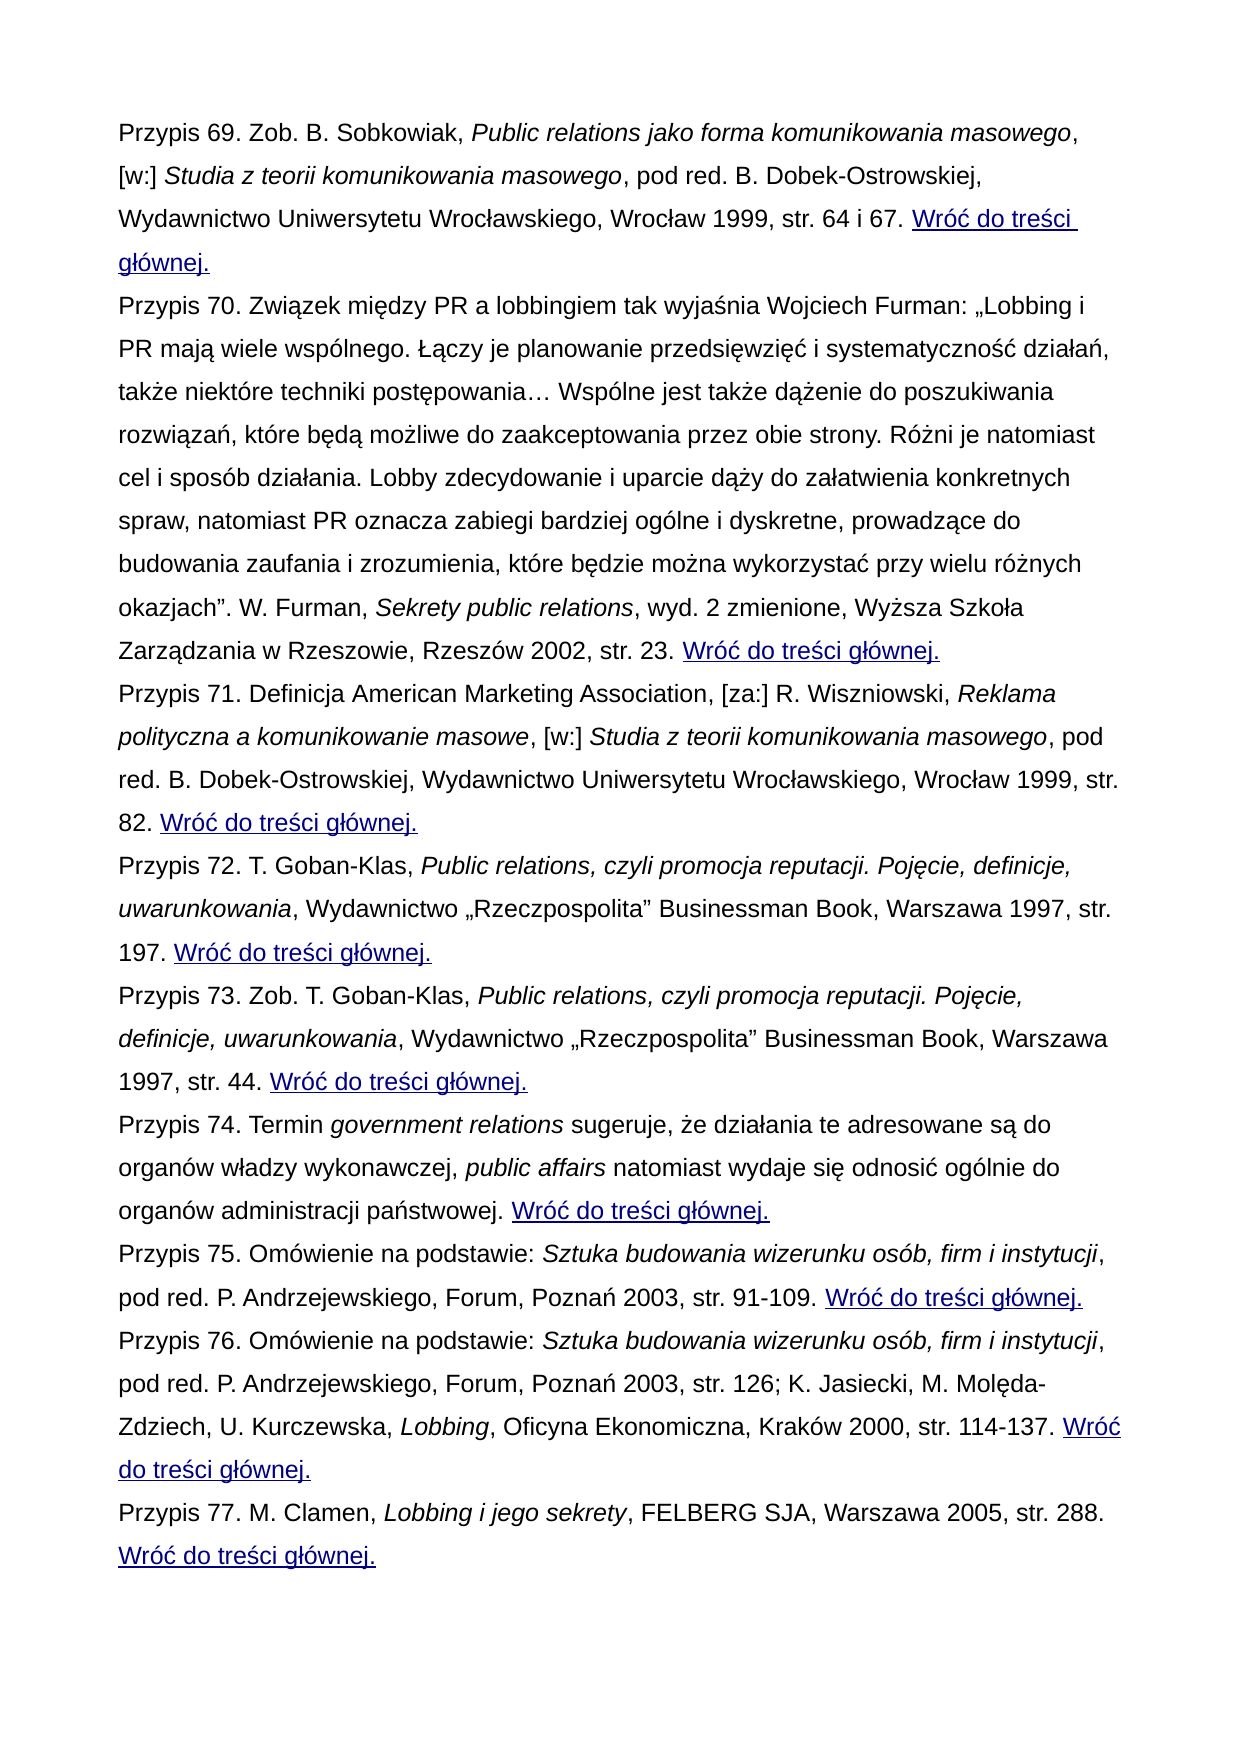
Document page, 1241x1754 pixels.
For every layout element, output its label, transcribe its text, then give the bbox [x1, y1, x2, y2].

text Przypis 71. Definicja American Marketing Association, [za:] R. Wiszniowski, Reklama polityczna a komunikowanie masowe, [w:] Studia z teorii komunikowania masowego, pod red. B. Dobek-Ostrowskiej, Wydawnictwo Uniwersytetu Wrocławskiego, Wrocław 1999, str. 82. Wróć do treści głównej. [118, 679, 1122, 837]
text Przypis 69. Zob. B. Sobkowiak, Public relations jako forma komunikowania masowego, [w:] Studia z teorii komunikowania masowego, pod red. B. Dobek-Ostrowskiej, Wydawnictwo Uniwersytetu Wrocławskiego, Wrocław 1999, str. 64 i 67. Wróć do treści głównej. [118, 118, 1122, 276]
text Przypis 77. M. Clamen, Lobbing i jego sekrety, FELBERG SJA, Warszawa 2005, str. 288. Wróć do treści głównej. [118, 1498, 1122, 1570]
text Przypis 74. Termin government relations sugeruje, że działania te adresowane są do organów władzy wykonawczej, public affairs natomiast wydaje się odnosić ogólnie do organów administracji państwowej. Wróć do treści głównej. [118, 1110, 1122, 1225]
text Przypis 76. Omówienie na podstawie: Sztuka budowania wizerunku osób, firm i instytucji, pod red. P. Andrzejewskiego, Forum, Poznań 2003, str. 126; K. Jasiecki, M. Molęda-Zdziech, U. Kurczewska, Lobbing, Oficyna Ekonomiczna, Kraków 2000, str. 114-137. Wróć do treści głównej. [118, 1326, 1122, 1484]
text Przypis 70. Związek między PR a lobbingiem tak wyjaśnia Wojciech Furman: „Lobbing i PR mają wiele wspólnego. Łączy je planowanie przedsięwzięć i systematyczność działań, także niektóre techniki postępowania… Wspólne jest także dążenie do poszukiwania rozwiązań, które będą możliwe do zaakceptowania przez obie strony. Różni je natomiast cel i sposób działania. Lobby zdecydowanie i uparcie dąży do załatwienia konkretnych spraw, natomiast PR oznacza zabiegi bardziej ogólne i dyskretne, prowadzące do budowania zaufania i zrozumienia, które będzie można wykorzystać przy wielu różnych okazjach”. W. Furman, Sekrety public relations, wyd. 2 zmienione, Wyższa Szkoła Zarządzania w Rzeszowie, Rzeszów 2002, str. 23. Wróć do treści głównej. [118, 291, 1122, 664]
text Przypis 75. Omówienie na podstawie: Sztuka budowania wizerunku osób, firm i instytucji, pod red. P. Andrzejewskiego, Forum, Poznań 2003, str. 91-109. Wróć do treści głównej. [118, 1239, 1122, 1311]
text Przypis 73. Zob. T. Goban-Klas, Public relations, czyli promocja reputacji. Pojęcie, definicje, uwarunkowania, Wydawnictwo „Rzeczpospolita” Businessman Book, Warszawa 1997, str. 44. Wróć do treści głównej. [118, 981, 1122, 1096]
text Przypis 72. T. Goban-Klas, Public relations, czyli promocja reputacji. Pojęcie, definicje, uwarunkowania, Wydawnictwo „Rzeczpospolita” Businessman Book, Warszawa 1997, str. 197. Wróć do treści głównej. [118, 851, 1122, 966]
